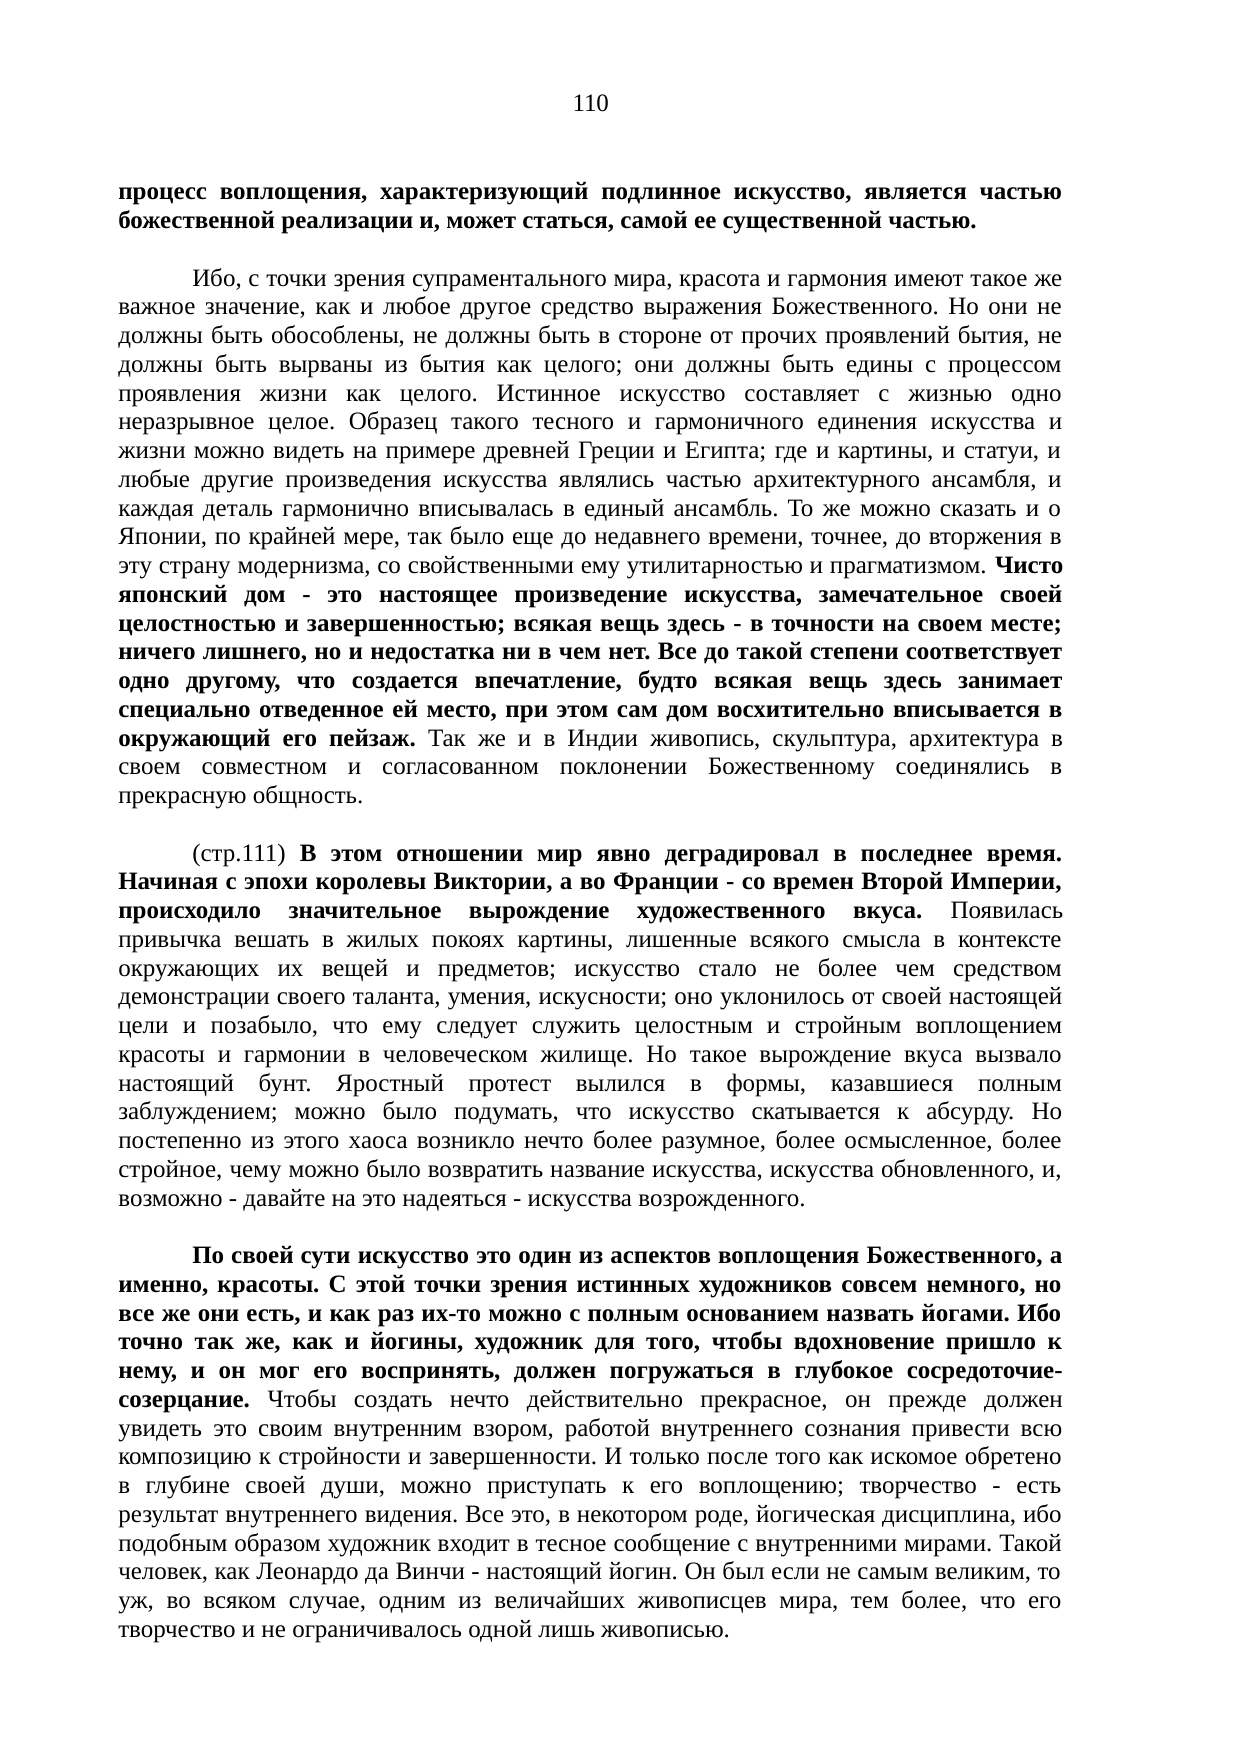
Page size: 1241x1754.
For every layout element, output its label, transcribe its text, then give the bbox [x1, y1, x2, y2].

text (стр.111) В этом отношении мир явно деградировал в последнее время. Начиная с эпохи королевы Виктории, а во Франции - со времен Второй Империи, происходило значительное вырождение художественного вкуса. Появилась привычка вешать в жилых покоях картины, лишенные всякого смысла в контексте окружающих их вещей и предметов; искусство стало не более чем средством демонстрации своего таланта, умения, искусности; оно уклонилось от своей настоящей цели и позабыло, что ему следует служить целостным и стройным воплощением красоты и гармонии в человеческом жилище. Но такое вырождение вкуса вызвало настоящий бунт. Яростный протест вылился в формы, казавшиеся полным заблуждением; можно было подумать, что искусство скатывается к абсурду. Но постепенно из этого хаоса возникло нечто более разумное, более осмысленное, более стройное, чему можно было возвратить название искусства, искусства обновленного, и, возможно - давайте на это надеяться - искусства возрожденного. [118, 838, 1063, 1211]
text По своей сути искусство это один из аспектов воплощения Божественного, а именно, красоты. С этой точки зрения истинных художников совсем немного, но все же они есть, и как раз их-то можно с полным основанием назвать йогами. Ибо точно так же, как и йогины, художник для того, чтобы вдохновение пришло к нему, и он мог его воспринять, должен погружаться в глубокое сосредоточие-созерцание. Чтобы создать нечто действительно прекрасное, он прежде должен увидеть это своим внутренним взором, работой внутреннего сознания привести всю композицию к стройности и завершенности. И только после того как искомое обретено в глубине своей души, можно приступать к его воплощению; творчество - есть результат внутреннего видения. Все это, в некотором роде, йогическая дисциплина, ибо подобным образом художник входит в тесное сообщение с внутренними мирами. Такой человек, как Леонардо да Винчи - настоящий йогин. Он был если не самым великим, то уж, во всяком случае, одним из величайших живописцев мира, тем более, что его творчество и не ограничивалось одной лишь живописью. [118, 1240, 1063, 1643]
text Ибо, с точки зрения супраментального мира, красота и гармония имеют такое же важное значение, как и любое другое средство выражения Божественного. Но они не должны быть обособлены, не должны быть в стороне от прочих проявлений бытия, не должны быть вырваны из бытия как целого; они должны быть едины с процессом проявления жизни как целого. Истинное искусство составляет с жизнью одно неразрывное целое. Образец такого тесного и гармоничного единения искусства и жизни можно видеть на примере древней Греции и Египта; где и картины, и статуи, и любые другие произведения искусства являлись частью архитектурного ансамбля, и каждая деталь гармонично вписывалась в единый ансамбль. То же можно сказать и о Японии, по крайней мере, так было еще до недавнего времени, точнее, до вторжения в эту страну модернизма, со свойственными ему утилитарностью и прагматизмом. Чисто японский дом - это настоящее произведение искусства, замечательное своей целостностью и завершенностью; всякая вещь здесь - в точности на своем месте; ничего лишнего, но и недостатка ни в чем нет. Все до такой степени соответствует одно другому, что создается впечатление, будто всякая вещь здесь занимает специально отведенное ей место, при этом сам дом восхитительно вписывается в окружающий его пейзаж. Так же и в Индии живопись, скульптура, архитектура в своем совместном и согласованном поклонении Божественному соединялись в прекрасную общность. [118, 263, 1063, 809]
text процесс воплощения, характеризующий подлинное искусство, является частью божественной реализации и, может статься, самой ее существенной частью. [118, 176, 1063, 234]
